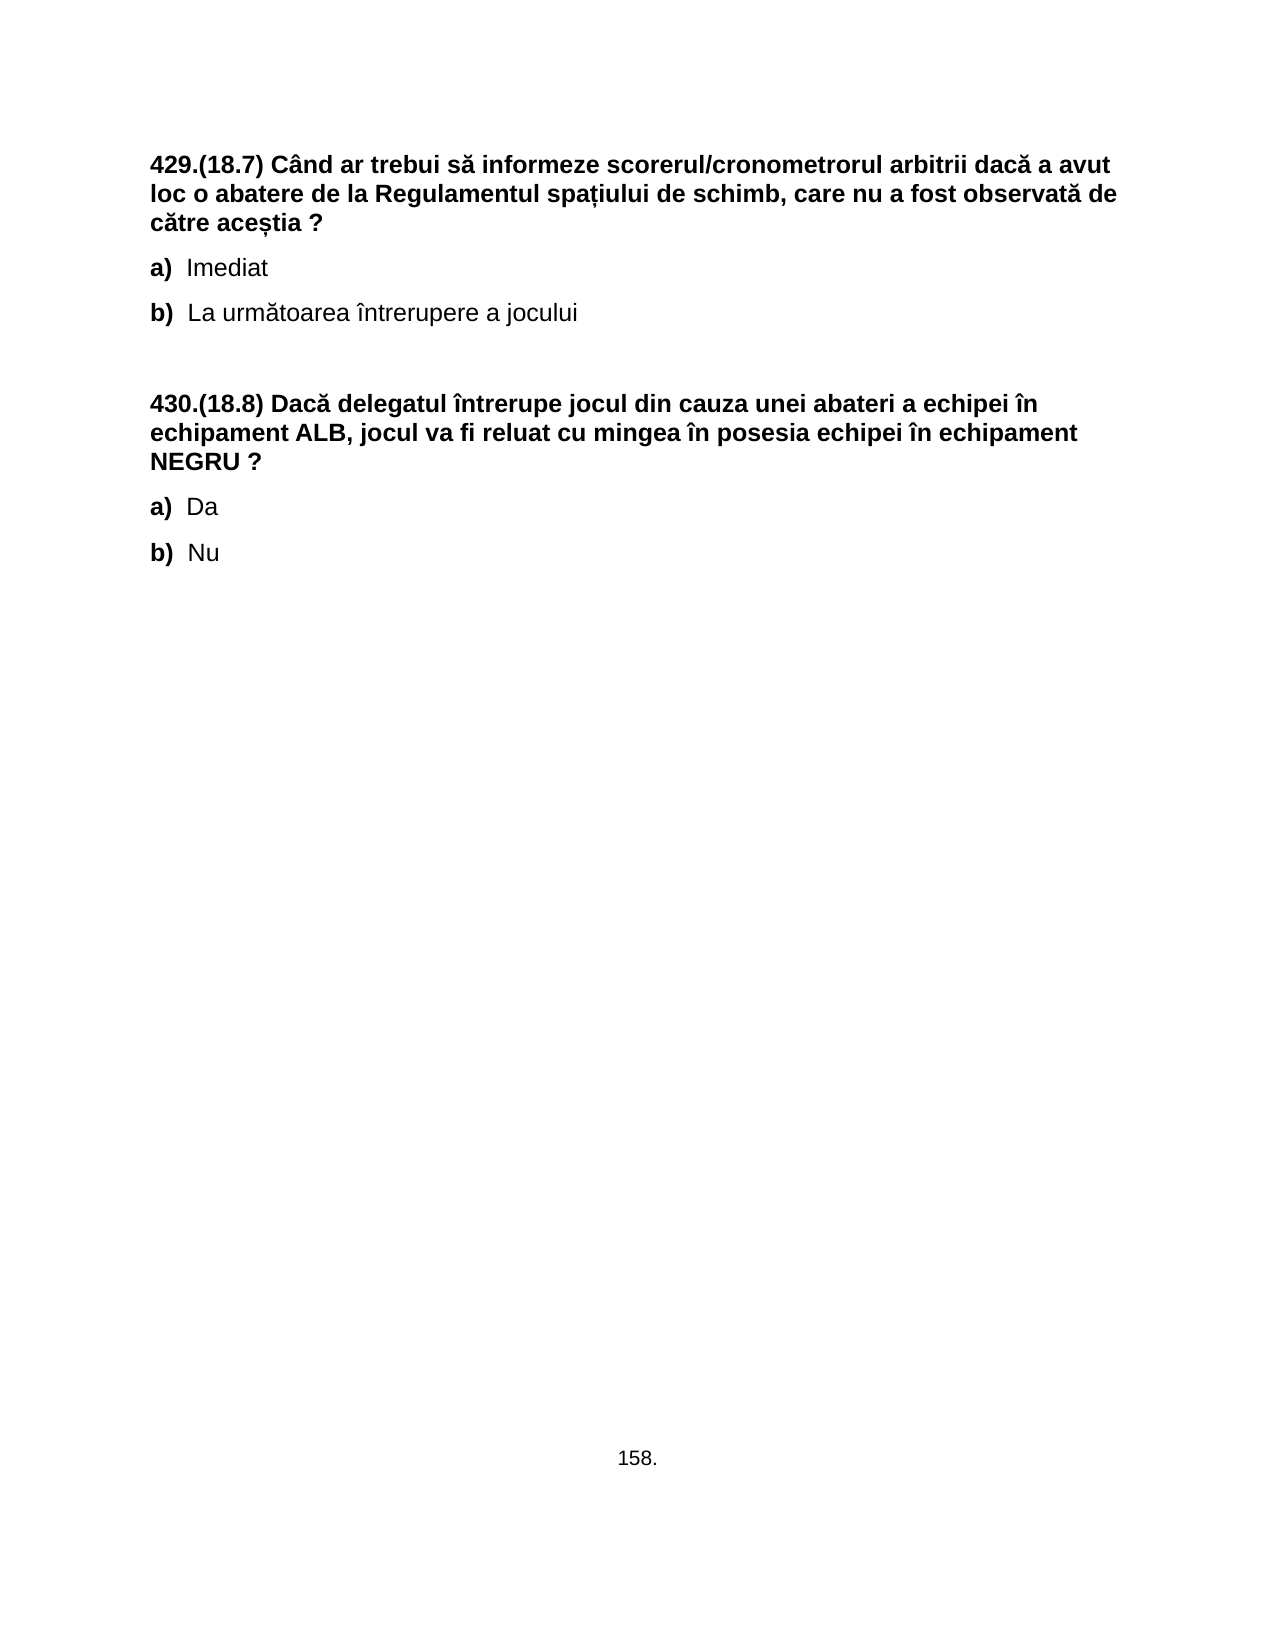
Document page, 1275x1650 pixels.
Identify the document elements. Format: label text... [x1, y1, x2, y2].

text a) Da [150, 492, 1125, 521]
text b) La următoarea întrerupere a jocului [150, 298, 1125, 327]
text 430.(18.8) Dacă delegatul întrerupe jocul din cauza unei abateri a echipei în echipament ALB, jocul va fi reluat cu mingea în posesia echipei în echipament NEGRU ? [150, 389, 1125, 475]
text 429.(18.7) Când ar trebui să informeze scorerul/cronometrorul arbitrii dacă a avut loc o abatere de la Regulamentul spațiului de schimb, care nu a fost observată de către aceștia ? [150, 150, 1125, 236]
text b) Nu [150, 537, 1125, 566]
text 158. [150, 1446, 1125, 1470]
text a) Imediat [150, 253, 1125, 282]
